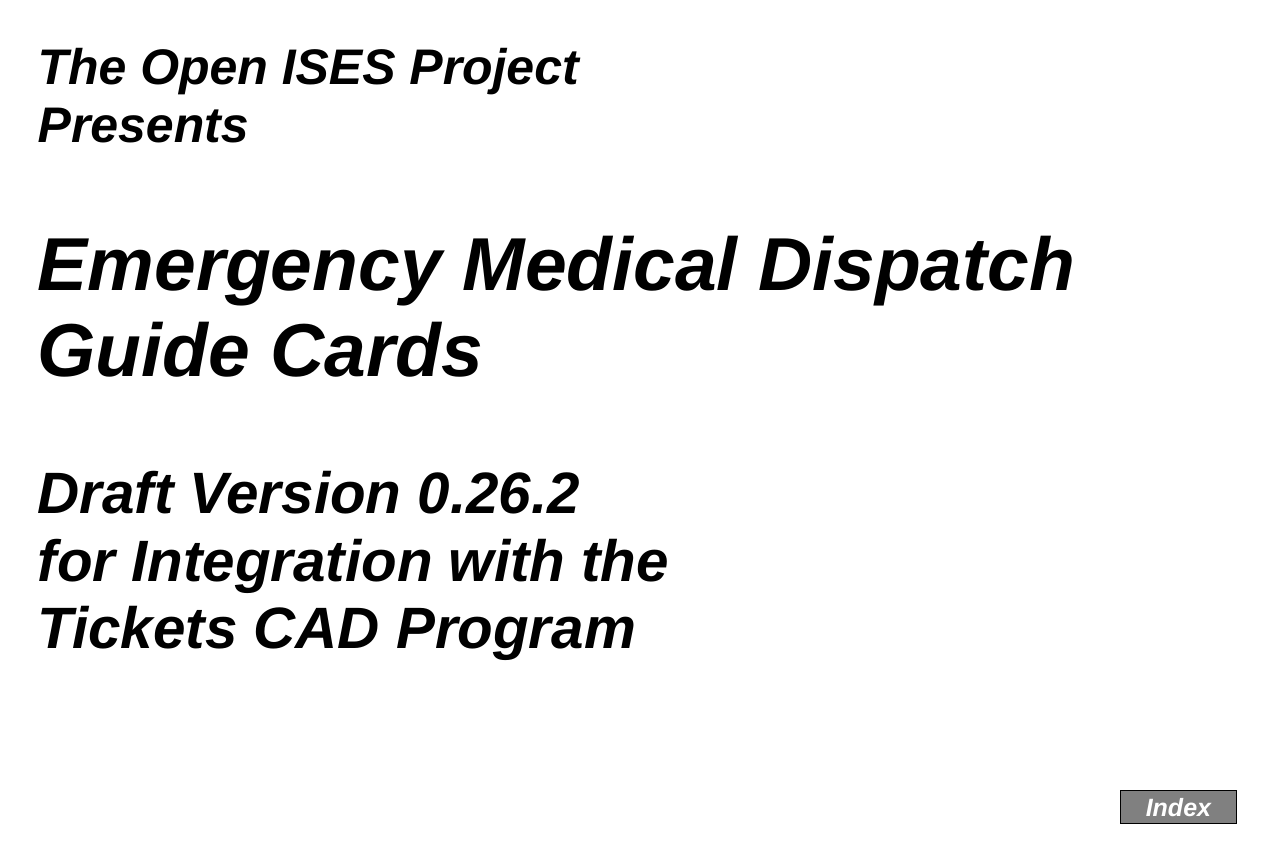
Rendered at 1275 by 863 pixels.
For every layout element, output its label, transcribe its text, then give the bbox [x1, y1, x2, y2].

text Presents [37, 95, 1237, 152]
text Tickets CAD Program [37, 593, 1237, 660]
text for Integration with the [37, 526, 1237, 593]
text Guide Cards [37, 306, 1237, 392]
text Emergency Medical Dispatch [37, 219, 1237, 306]
text The Open ISES Project [37, 37, 1237, 95]
text Draft Version 0.26.2 [37, 459, 1237, 526]
